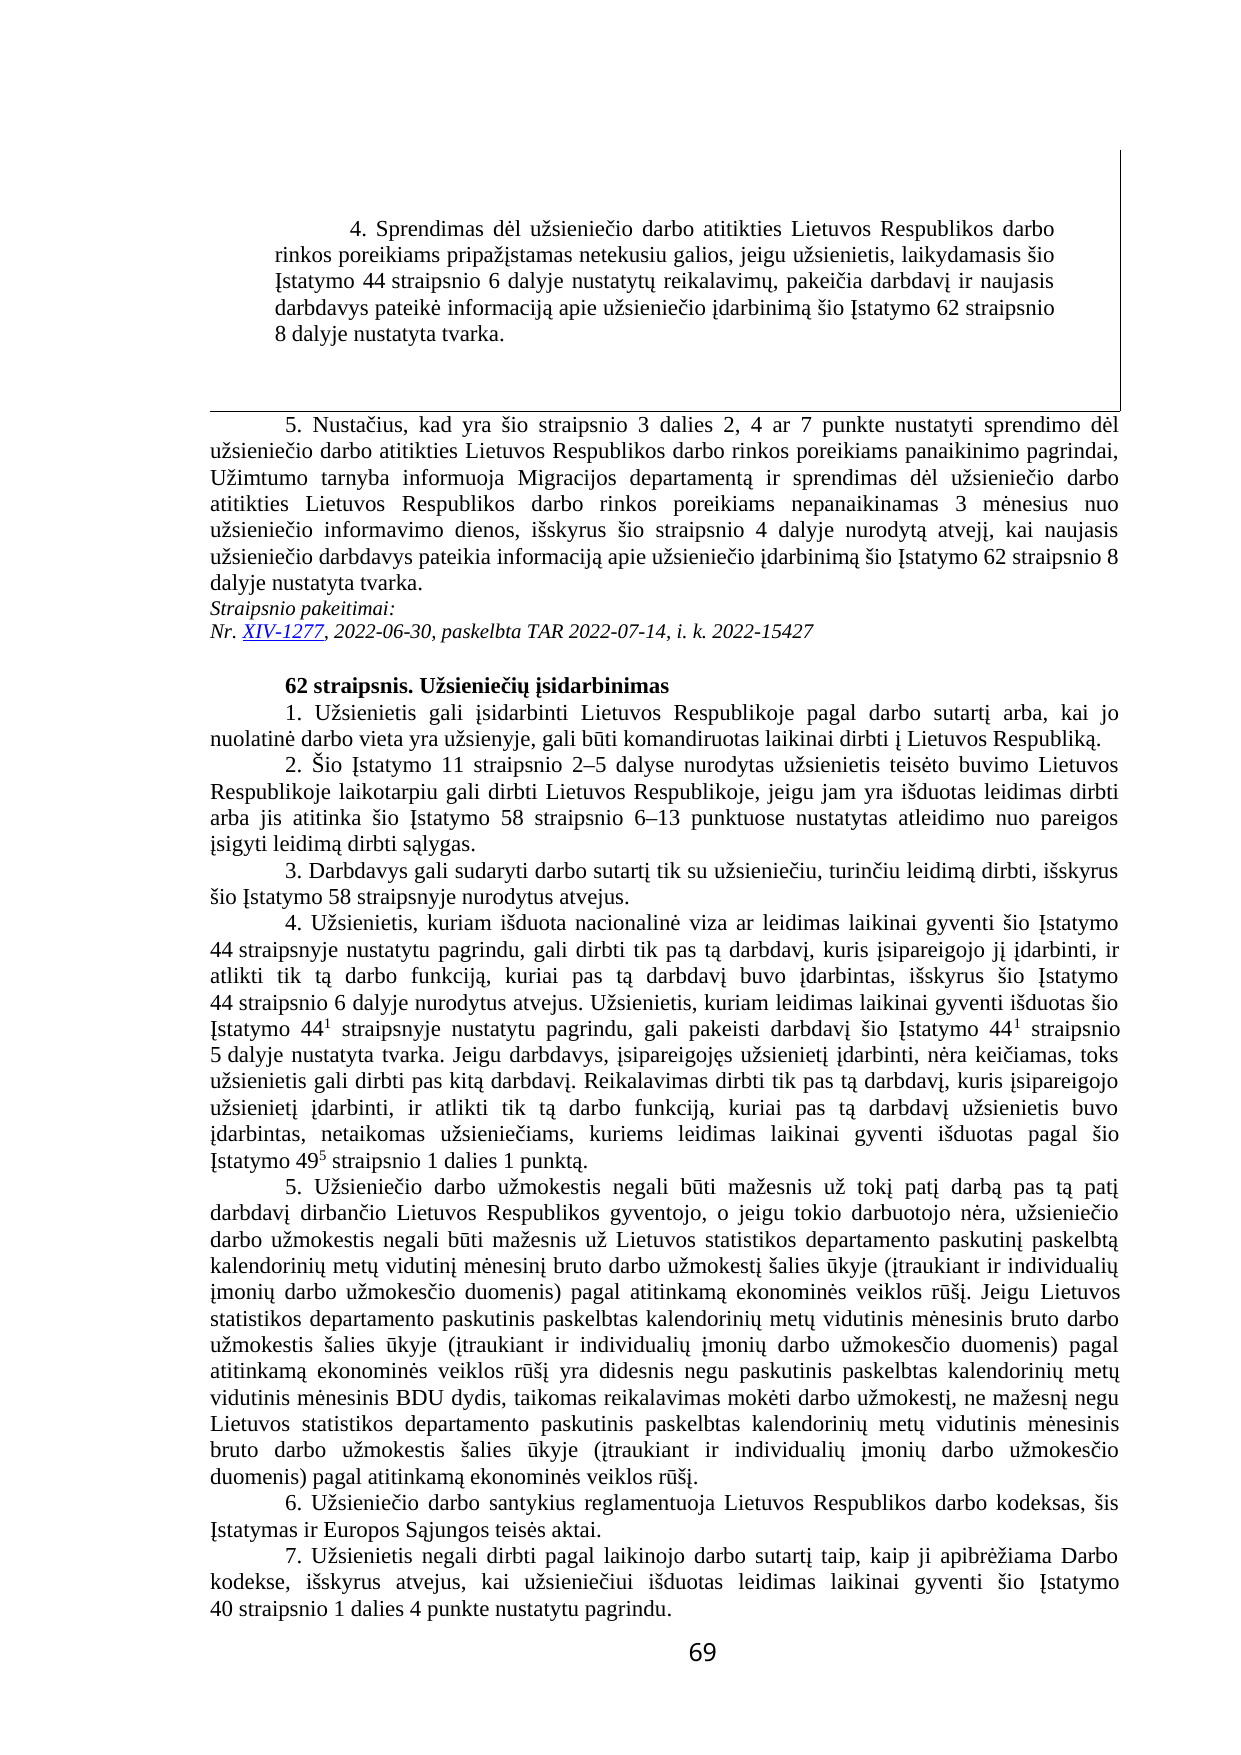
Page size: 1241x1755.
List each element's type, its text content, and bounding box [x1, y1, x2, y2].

text 1. Užsienietis gali įsidarbinti Lietuvos Respublikoje pagal darbo sutartį arba, kai jo nuolatinė darbo vieta yra užsienyje, gali būti komandiruotas laikinai dirbti į Lietuvos Respubliką. [210, 699, 1120, 751]
text 2. Šio Įstatymo 11 straipsnio 2–5 dalyse nurodytas užsienietis teisėto buvimo Lietuvos Respublikoje laikotarpiu gali dirbti Lietuvos Respublikoje, jeigu jam yra išduotas leidimas dirbti arba jis atitinka šio Įstatymo 58 straipsnio 6–13 punktuose nustatytas atleidimo nuo pareigos įsigyti leidimą dirbti sąlygas. [210, 751, 1120, 857]
text 5. Nustačius, kad yra šio straipsnio 3 dalies 2, 4 ar 7 punkte nustatyti sprendimo dėl užsieniečio darbo atitikties Lietuvos Respublikos darbo rinkos poreikiams panaikinimo pagrindai, Užimtumo tarnyba informuoja Migracijos departamentą ir sprendimas dėl užsieniečio darbo atitikties Lietuvos Respublikos darbo rinkos poreikiams nepanaikinamas 3 mėnesius nuo užsieniečio informavimo dienos, išskyrus šio straipsnio 4 dalyje nurodytą atvejį, kai naujasis užsieniečio darbdavys pateikia informaciją apie užsieniečio įdarbinimą šio Įstatymo 62 straipsnio 8 dalyje nustatyta tvarka. [210, 411, 1120, 595]
text 3. Darbdavys gali sudaryti darbo sutartį tik su užsieniečiu, turinčiu leidimą dirbti, išskyrus šio Įstatymo 58 straipsnyje nurodytus atvejus. [210, 857, 1120, 909]
text Nr. XIV-1277, 2022-06-30, paskelbta TAR 2022-07-14, i. k. 2022-15427 [210, 619, 1120, 643]
text 4. Sprendimas dėl užsieniečio darbo atitikties Lietuvos Respublikos darbo rinkos poreikiams pripažįstamas netekusiu galios, jeigu užsienietis, laikydamasis šio Įstatymo 44 straipsnio 6 dalyje nustatytų reikalavimų, pakeičia darbdavį ir naujasis darbdavys pateikė informaciją apie užsieniečio įdarbinimą šio Įstatymo 62 straipsnio 8 dalyje nustatyta tvarka. [210, 150, 1120, 411]
text 4. Užsienietis, kuriam išduota nacionalinė viza ar leidimas laikinai gyventi šio Įstatymo 44 straipsnyje nustatytu pagrindu, gali dirbti tik pas tą darbdavį, kuris įsipareigojo jį įdarbinti, ir atlikti tik tą darbo funkciją, kuriai pas tą darbdavį buvo įdarbintas, išskyrus šio Įstatymo 44 straipsnio 6 dalyje nurodytus atvejus. Užsienietis, kuriam leidimas laikinai gyventi išduotas šio Įstatymo 441 straipsnyje nustatytu pagrindu, gali pakeisti darbdavį šio Įstatymo 441 straipsnio 5 dalyje nustatyta tvarka. Jeigu darbdavys, įsipareigojęs užsienietį įdarbinti, nėra keičiamas, toks užsienietis gali dirbti pas kitą darbdavį. Reikalavimas dirbti tik pas tą darbdavį, kuris įsipareigojo užsienietį įdarbinti, ir atlikti tik tą darbo funkciją, kuriai pas tą darbdavį užsienietis buvo įdarbintas, netaikomas užsieniečiams, kuriems leidimas laikinai gyventi išduotas pagal šio Įstatymo 495 straipsnio 1 dalies 1 punktą. [210, 909, 1120, 1173]
text 6. Užsieniečio darbo santykius reglamentuoja Lietuvos Respublikos darbo kodeksas, šis Įstatymas ir Europos Sąjungos teisės aktai. [210, 1489, 1120, 1542]
text 62 straipsnis. Užsieniečių įsidarbinimas [210, 672, 1120, 699]
text 5. Užsieniečio darbo užmokestis negali būti mažesnis už tokį patį darbą pas tą patį darbdavį dirbančio Lietuvos Respublikos gyventojo, o jeigu tokio darbuotojo nėra, užsieniečio darbo užmokestis negali būti mažesnis už Lietuvos statistikos departamento paskutinį paskelbtą kalendorinių metų vidutinį mėnesinį bruto darbo užmokestį šalies ūkyje (įtraukiant ir individualių įmonių darbo užmokesčio duomenis) pagal atitinkamą ekonominės veiklos rūšį. Jeigu Lietuvos statistikos departamento paskutinis paskelbtas kalendorinių metų vidutinis mėnesinis bruto darbo užmokestis šalies ūkyje (įtraukiant ir individualių įmonių darbo užmokesčio duomenis) pagal atitinkamą ekonominės veiklos rūšį yra didesnis negu paskutinis paskelbtas kalendorinių metų vidutinis mėnesinis BDU dydis, taikomas reikalavimas mokėti darbo užmokestį, ne mažesnį negu Lietuvos statistikos departamento paskutinis paskelbtas kalendorinių metų vidutinis mėnesinis bruto darbo užmokestis šalies ūkyje (įtraukiant ir individualių įmonių darbo užmokesčio duomenis) pagal atitinkamą ekonominės veiklos rūšį. [210, 1173, 1120, 1489]
text Straipsnio pakeitimai: [210, 595, 1120, 619]
text 7. Užsienietis negali dirbti pagal laikinojo darbo sutartį taip, kaip ji apibrėžiama Darbo kodekse, išskyrus atvejus, kai užsieniečiui išduotas leidimas laikinai gyventi šio Įstatymo 40 straipsnio 1 dalies 4 punkte nustatytu pagrindu. [210, 1542, 1120, 1621]
